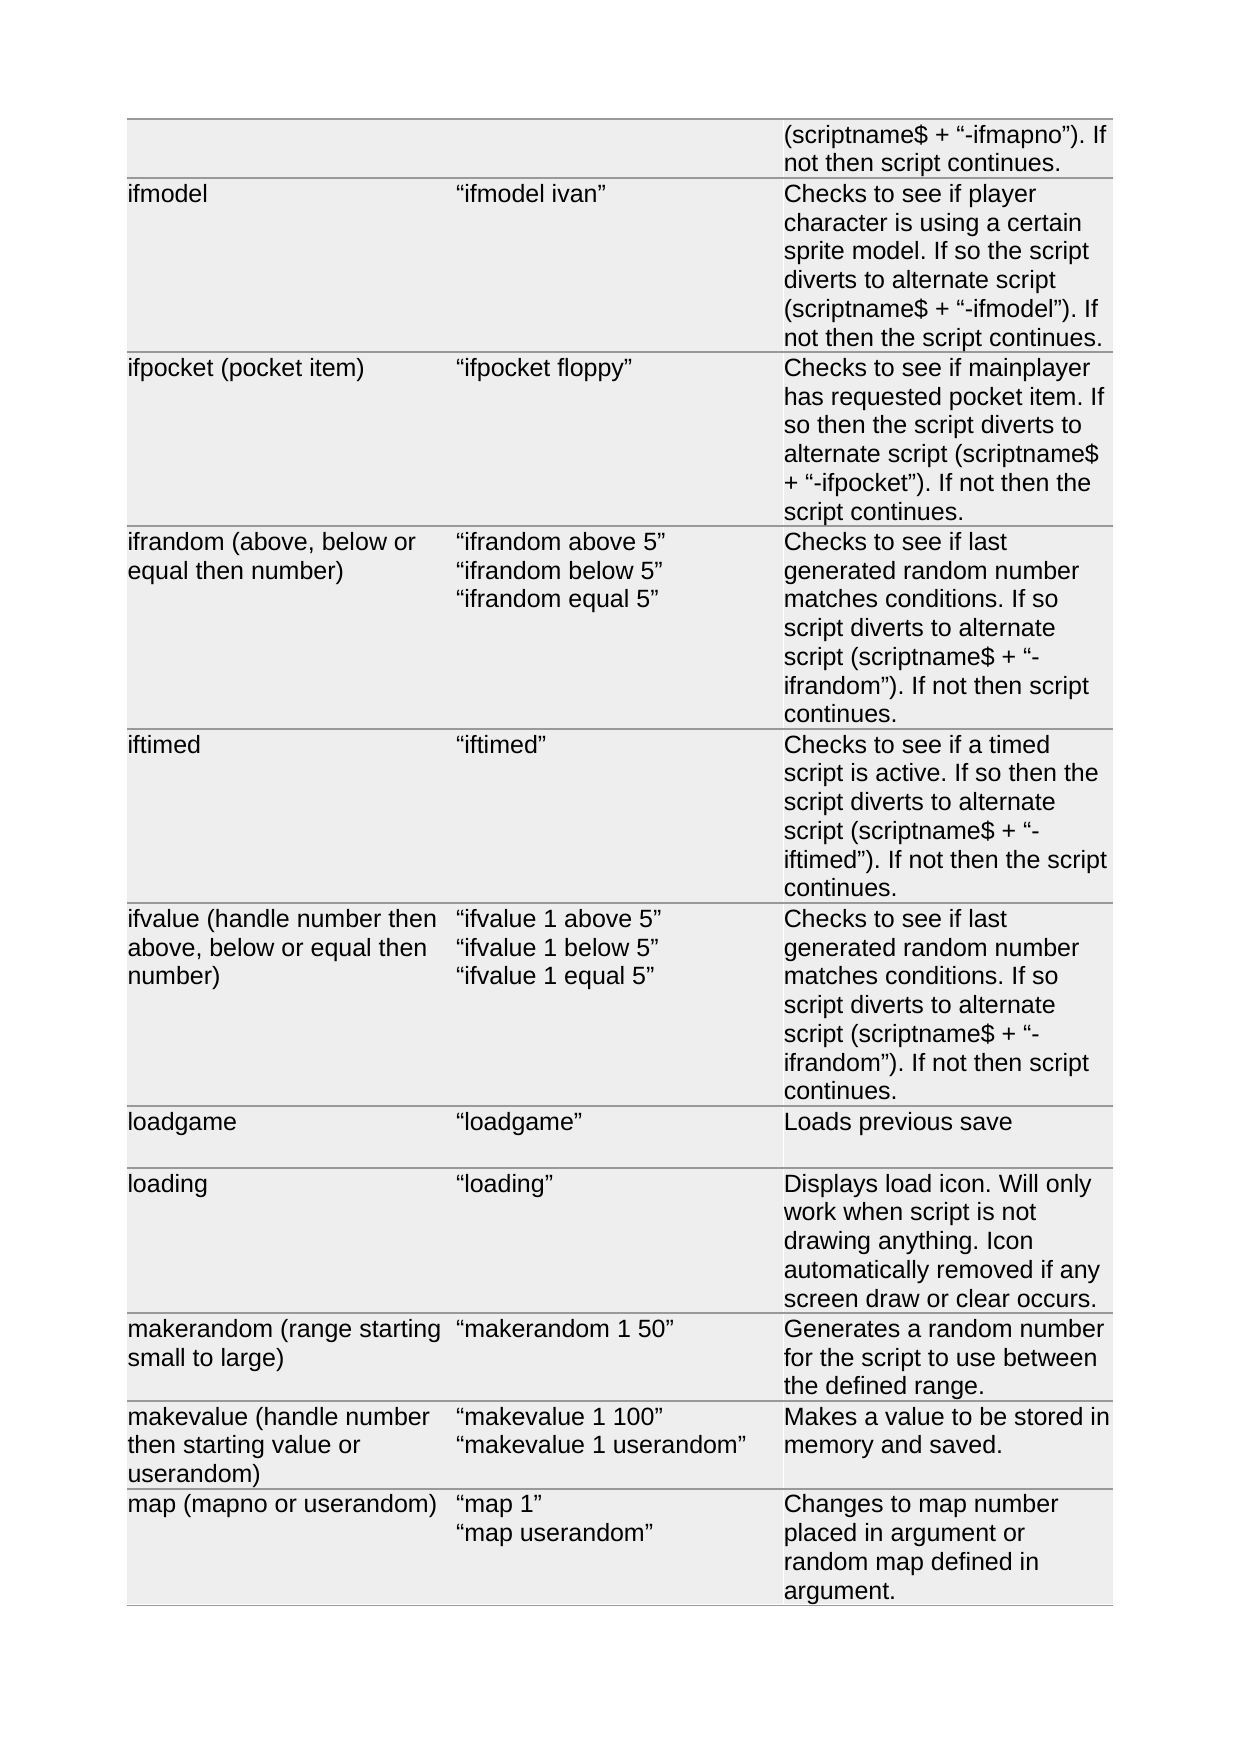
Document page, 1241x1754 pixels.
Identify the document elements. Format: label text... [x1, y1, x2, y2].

table_cell “ifrandom above 5” “ifrandom below 5” “ifrandom equal 5” [456, 527, 783, 728]
table_cell “iftimed” [456, 730, 783, 902]
table_cell makevalue (handle number then starting value or userandom) [127, 1402, 456, 1488]
table_cell loadgame [127, 1107, 456, 1167]
table_cell Checks to see if player character is using a certain sprite model. If so the script diverts to alternate script (scriptname$ + “-ifmodel”). If not then the script continues. [784, 179, 1113, 351]
table_cell “ifvalue 1 above 5” “ifvalue 1 below 5” “ifvalue 1 equal 5” [456, 904, 783, 1105]
table_cell “loadgame” [456, 1107, 783, 1167]
table_cell “loading” [456, 1169, 783, 1312]
table_cell “makevalue 1 100” “makevalue 1 userandom” [456, 1402, 783, 1488]
table_cell Displays load icon. Will only work when script is not drawing anything. Icon automatically removed if any screen draw or clear occurs. [784, 1169, 1113, 1312]
table_cell “ifpocket floppy” [456, 353, 783, 525]
table_cell iftimed [127, 730, 456, 902]
table_cell [456, 120, 783, 177]
table_cell ifmodel [127, 179, 456, 351]
table_cell “ifmodel ivan” [456, 179, 783, 351]
table_cell “map 1” “map userandom” [456, 1490, 783, 1604]
table_cell [127, 120, 456, 177]
table_cell map (mapno or userandom) [127, 1490, 456, 1604]
table_cell (scriptname$ + “-ifmapno”). If not then script continues. [784, 120, 1113, 177]
table_cell Loads previous save [784, 1107, 1113, 1167]
table_cell ifvalue (handle number then above, below or equal then number) [127, 904, 456, 1105]
table_cell ifrandom (above, below or equal then number) [127, 527, 456, 728]
table_cell Changes to map number placed in argument or random map defined in argument. [784, 1490, 1113, 1604]
table_cell makerandom (range starting small to large) [127, 1314, 456, 1400]
table_cell Checks to see if last generated random number matches conditions. If so script diverts to alternate script (scriptname$ + “-ifrandom”). If not then script continues. [784, 904, 1113, 1105]
table_cell Checks to see if last generated random number matches conditions. If so script diverts to alternate script (scriptname$ + “-ifrandom”). If not then script continues. [784, 527, 1113, 728]
table_cell Checks to see if mainplayer has requested pocket item. If so then the script diverts to alternate script (scriptname$ + “-ifpocket”). If not then the script continues. [784, 353, 1113, 525]
table_cell Checks to see if a timed script is active. If so then the script diverts to alternate script (scriptname$ + “-iftimed”). If not then the script continues. [784, 730, 1113, 902]
table_cell “makerandom 1 50” [456, 1314, 783, 1400]
table_cell loading [127, 1169, 456, 1312]
table_cell ifpocket (pocket item) [127, 353, 456, 525]
table_cell Makes a value to be stored in memory and saved. [784, 1402, 1113, 1488]
table_cell Generates a random number for the script to use between the defined range. [784, 1314, 1113, 1400]
